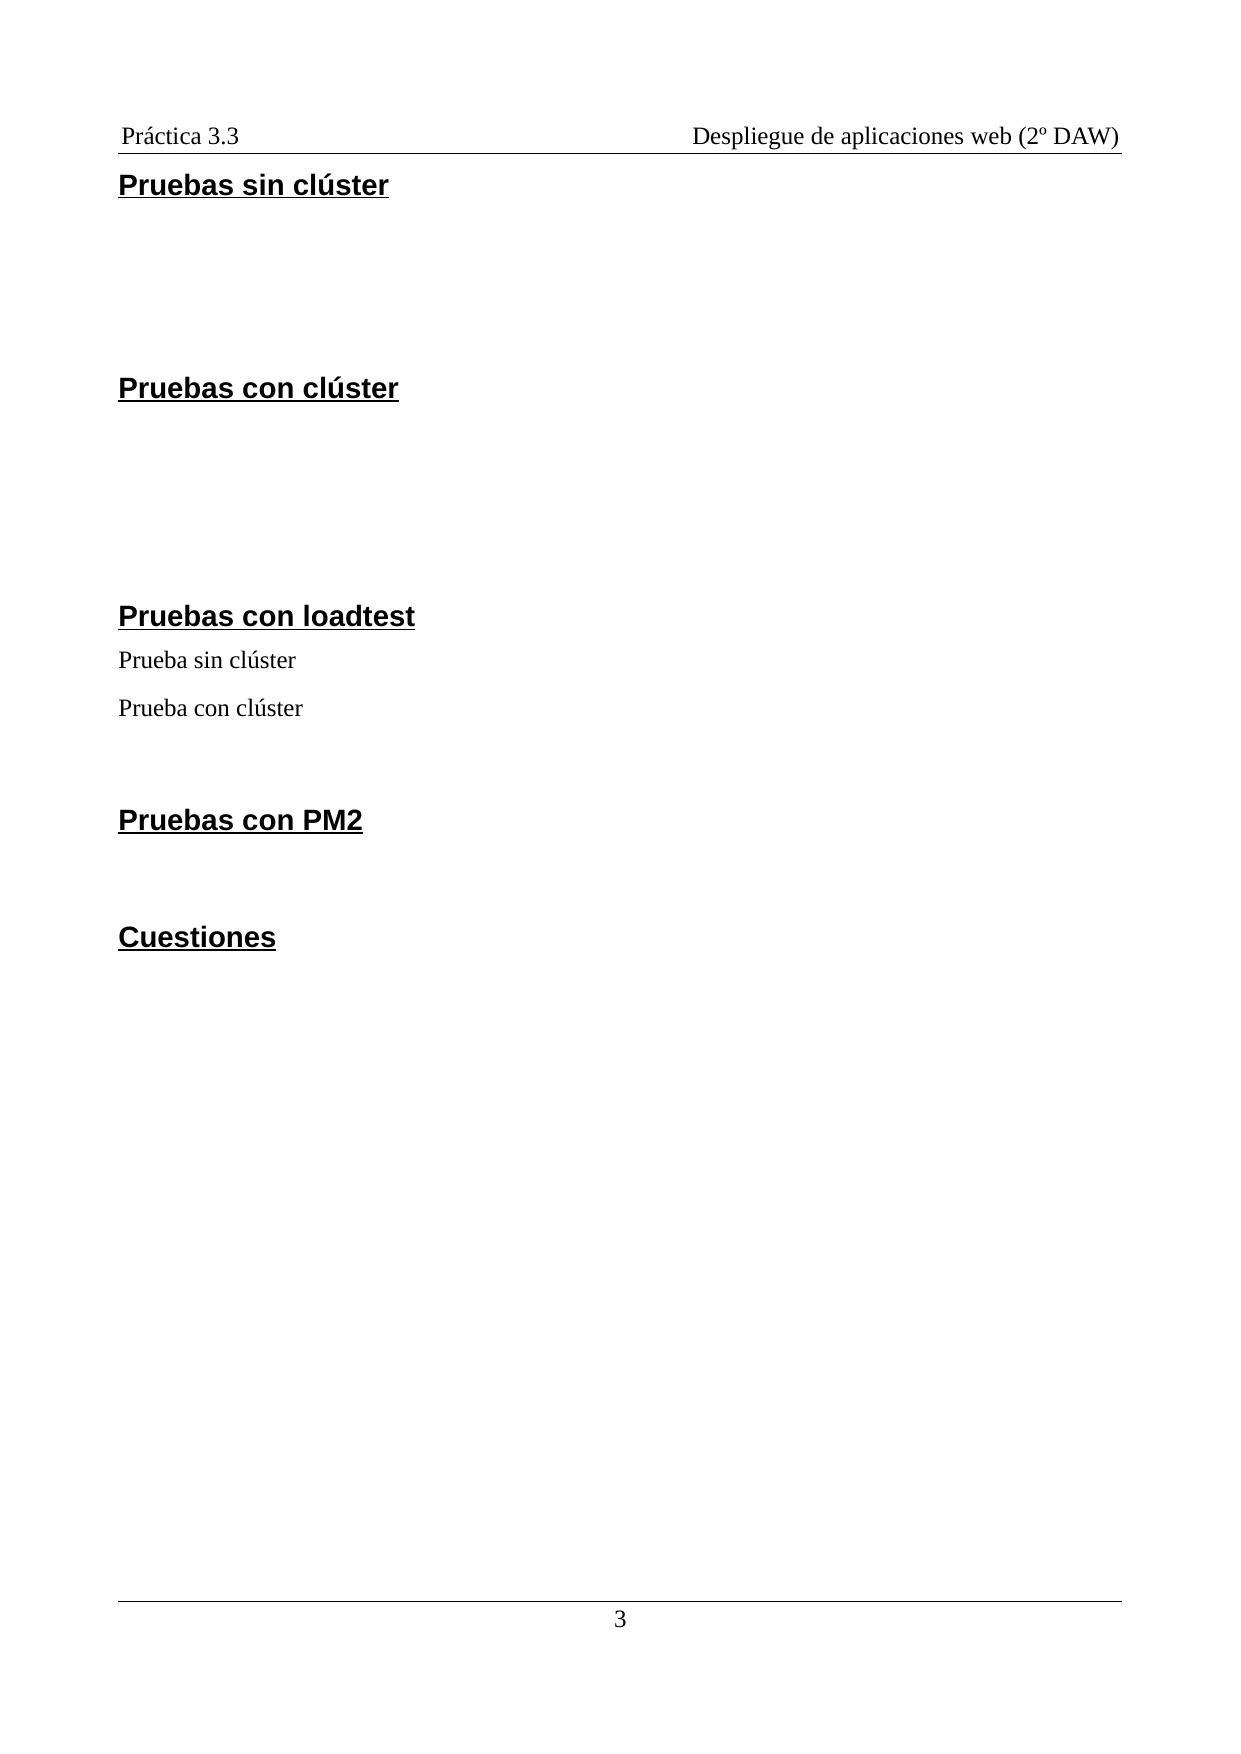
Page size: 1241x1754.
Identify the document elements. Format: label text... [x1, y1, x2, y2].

subtitle Cuestiones [118, 920, 1122, 953]
text Prueba sin clúster [118, 646, 1122, 674]
text Prueba con clúster [118, 693, 1122, 722]
subtitle Pruebas sin clúster [118, 167, 1122, 201]
subtitle Pruebas con PM2 [118, 803, 1122, 837]
subtitle Pruebas con loadtest [118, 599, 1122, 633]
subtitle Pruebas con clúster [118, 371, 1122, 405]
